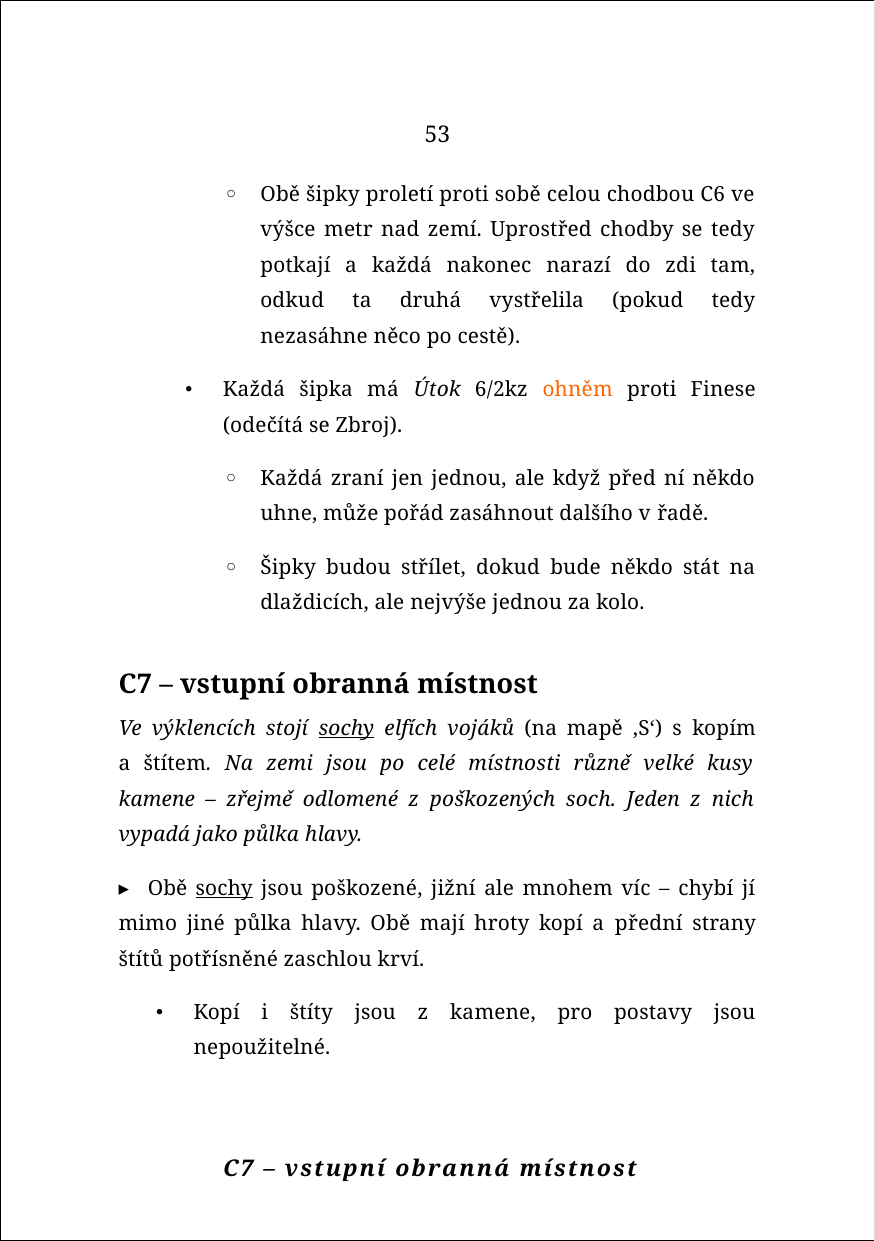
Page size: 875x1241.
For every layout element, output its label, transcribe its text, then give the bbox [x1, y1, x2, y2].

subtitle C7 – vstupní obranná místnost [118, 664, 756, 701]
text Ve výklencích stojí sochy elfích vojáků (na mapě ‚S‘) s⁠ kopím a⁠ štítem. Na zemi jsou po celé místnosti různě velké kusy kamene – zřejmě odlomené z⁠ poškozených soch. Jeden z⁠ nich vypadá jako půlka hlavy. [118, 713, 756, 848]
text ▸ Obě sochy jsou poškozené, jižní ale mnohem víc – chybí jí mimo jiné půlka hlavy. Obě mají hroty kopí a⁠ přední strany štítů potřísněné zaschlou krví. [118, 873, 756, 972]
list Obě šipky proletí proti sobě celou chodbou C6 ve výšce metr nad zemí. Uprostřed chodby se tedy potkají a⁠ každá nakonec narazí do zdi tam, odkud ta druhá vystřelila (pokud tedy nezasáhne něco po cestě). [223, 179, 756, 349]
list Každá šipka má Útok 6/2kz ohněm proti Finese (odečítá se Zbroj). [185, 374, 756, 438]
list Každá zraní jen jednou, ale když před ní někdo uhne, může pořád zasáhnout dalšího v⁠ řadě. [223, 463, 756, 527]
list Šipky budou střílet, dokud bude někdo stát na dlaždicích, ale nejvýše jednou za kolo. [223, 552, 756, 616]
list Kopí i⁠ štíty jsou z⁠ kamene, pro postavy jsou nepoužitelné. [156, 997, 756, 1061]
